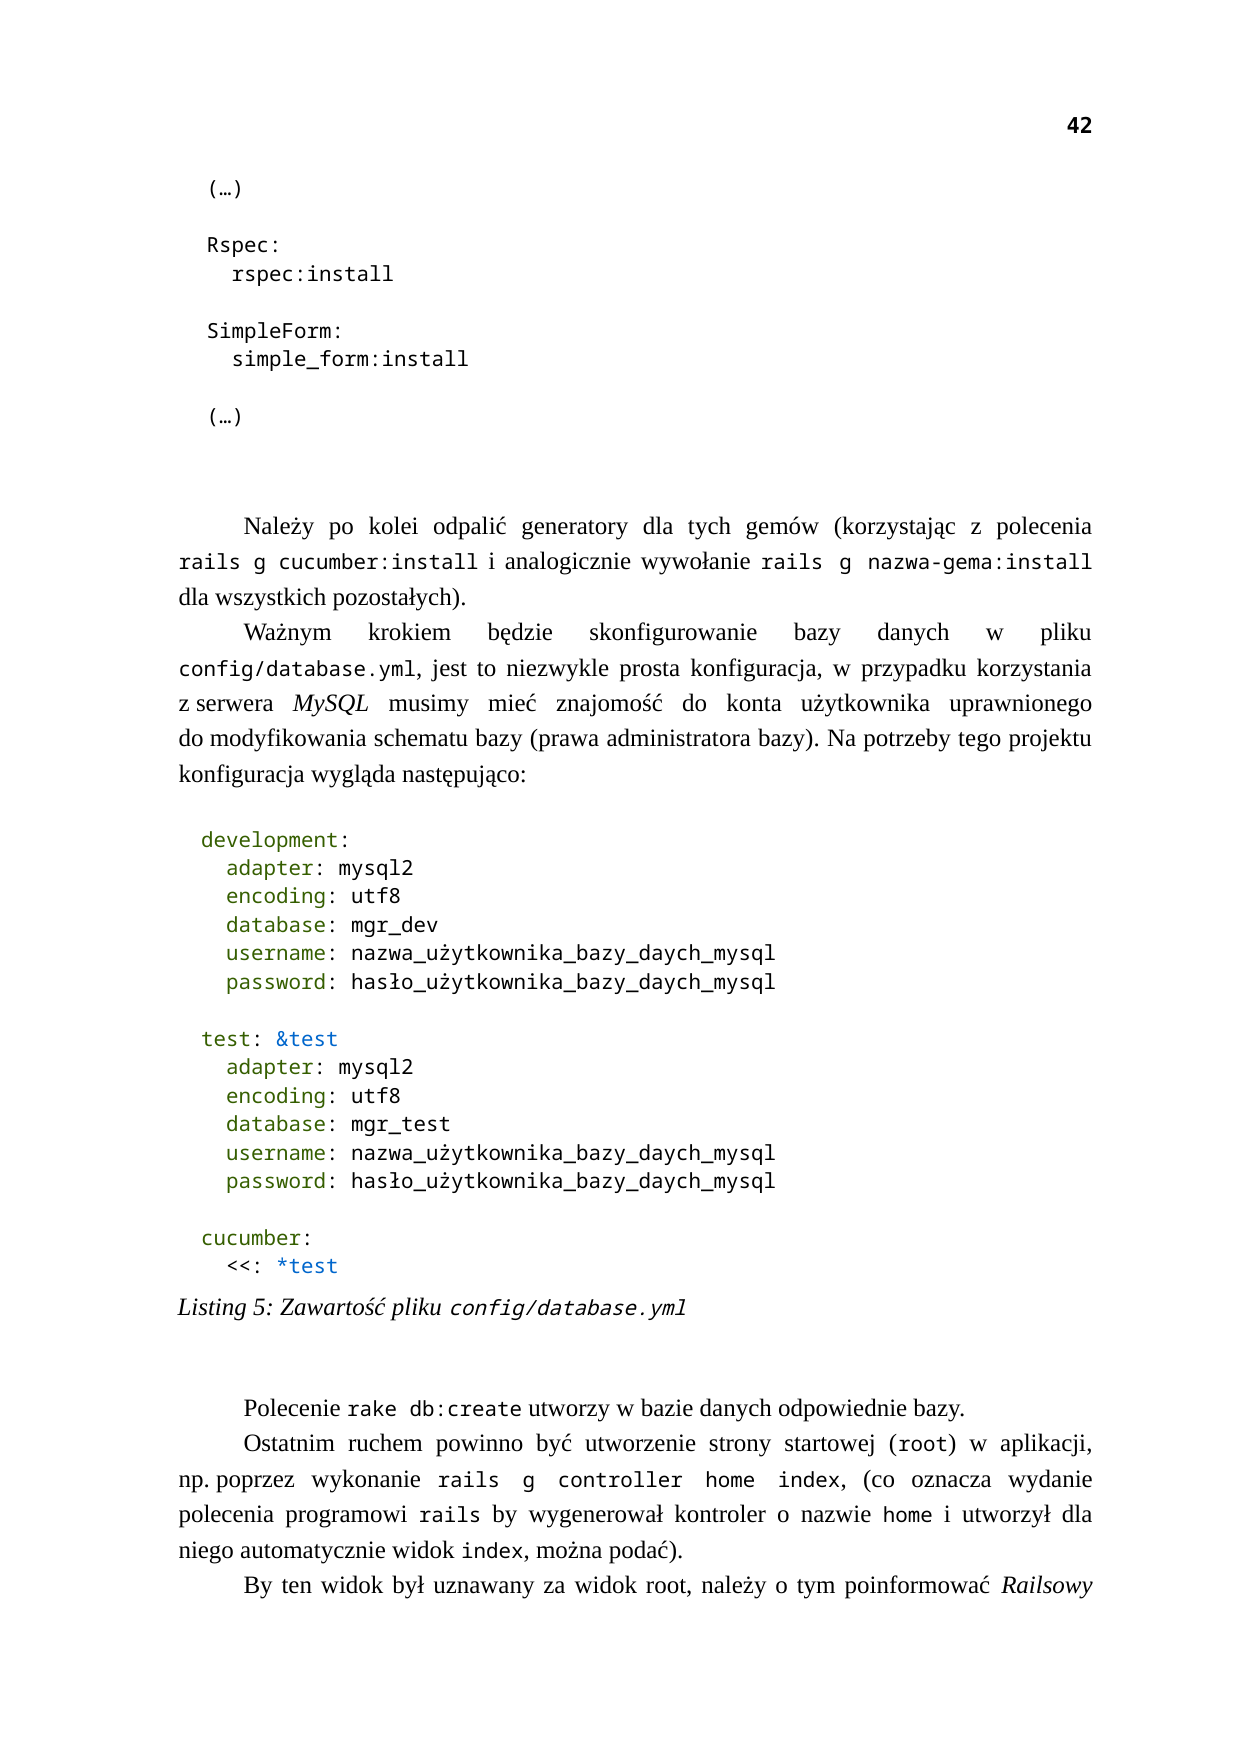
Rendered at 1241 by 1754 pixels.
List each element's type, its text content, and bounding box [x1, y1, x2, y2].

text Polecenie rake db:create utworzy w bazie danych odpowiednie bazy. [178, 1388, 1093, 1423]
text Należy po kolei odpalić generatory dla tych gemów (korzystając z polecenia rails g cucumber:install i analogicznie wywołanie rails g nazwa-gema:install dla wszystkich pozostałych). [178, 506, 1093, 612]
list Listing 5: Zawartość pliku config/database.yml [177, 1292, 1093, 1322]
text Ostatnim ruchem powinno być utworzenie strony startowej (root) w aplikacji, np. poprzez wykonanie rails g controller home index, (co oznacza wydanie polecenia programowi rails by wygenerował kontroler o nazwie home i utworzył dla niego automatycznie widok index, można podać). [178, 1423, 1093, 1565]
text Ważnym krokiem będzie skonfigurowanie bazy danych w pliku config/database.yml, jest to niezwykle prosta konfiguracja, w przypadku korzystania z serwera MySQL musimy mieć znajomość do konta użytkownika uprawnionego do modyfikowania schematu bazy (prawa administratora bazy). Na potrzeby tego projektu konfiguracja wygląda następująco: [178, 612, 1093, 789]
text By ten widok był uznawany za widok root, należy o tym poinformować Railsowy [178, 1565, 1093, 1601]
table_header development: adapter: mysql2 encoding: utf8 database: mgr_dev username: nazwa_użytkownika_bazy_daych_mysql password: hasło_użytkownika_bazy_daych_mysql test: &test adapter: mysql2 encoding: utf8 database: mgr_test username: nazwa_użytkownika_bazy_daych_mysql password: hasło_użytkownika_bazy_daych_mysql cucumber: <<: *test [177, 825, 1093, 1280]
table_header (…) Rspec: rspec:install SimpleForm: simple_form:install (…) [177, 168, 1093, 435]
